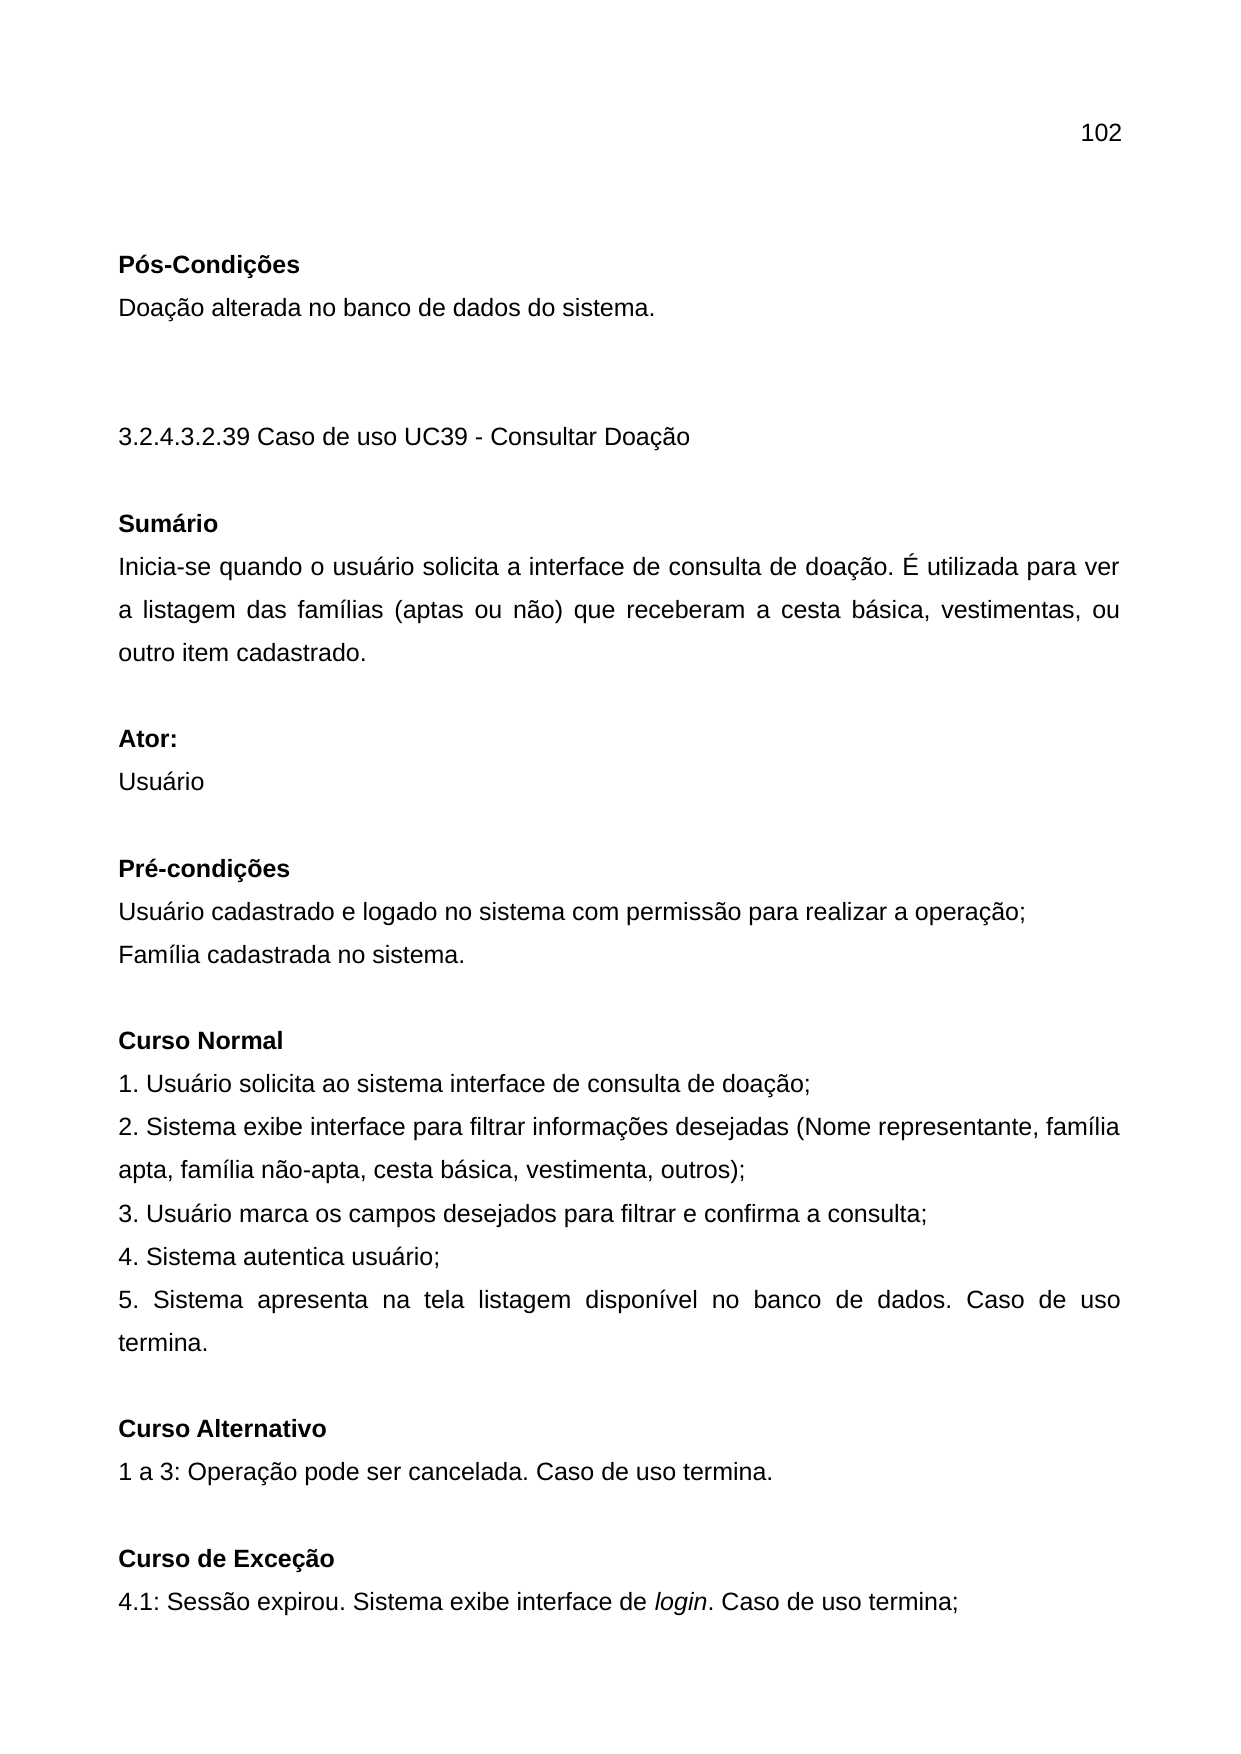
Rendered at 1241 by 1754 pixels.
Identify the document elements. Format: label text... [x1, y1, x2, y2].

text Usuário cadastrado e logado no sistema com permissão para realizar a operação; [118, 897, 1122, 925]
text Usuário [118, 767, 1122, 796]
text 4. Sistema autentica usuário; [118, 1242, 1122, 1270]
text Pré-condições [118, 853, 1122, 882]
text Ator: [118, 724, 1122, 753]
text Família cadastrada no sistema. [118, 940, 1122, 968]
text 3. Usuário marca os campos desejados para filtrar e confirma a consulta; [118, 1198, 1122, 1227]
text 1 a 3: Operação pode ser cancelada. Caso de uso termina. [118, 1457, 1122, 1486]
text Pós-Condições [118, 250, 1122, 278]
text 4.1: Sessão expirou. Sistema exibe interface de login. Caso de uso termina; [118, 1587, 1122, 1615]
text Curso de Exceção [118, 1543, 1122, 1572]
text Curso Normal [118, 1026, 1122, 1055]
text Doação alterada no banco de dados do sistema. [118, 293, 1122, 322]
text 3.2.4.3.2.39 Caso de uso UC39 - Consultar Doação [118, 422, 1122, 451]
text 5. Sistema apresenta na tela listagem disponível no banco de dados. Caso de uso termina. [118, 1285, 1122, 1357]
text Curso Alternativo [118, 1414, 1122, 1443]
text Sumário [118, 508, 1122, 537]
text 1. Usuário solicita ao sistema interface de consulta de doação; [118, 1069, 1122, 1098]
text Inicia-se quando o usuário solicita a interface de consulta de doação. É utilizada para ver a listagem das famílias (aptas ou não) que receberam a cesta básica, vestimentas, ou outro item cadastrado. [118, 552, 1122, 667]
text 2. Sistema exibe interface para filtrar informações desejadas (Nome representante, família apta, família não-apta, cesta básica, vestimenta, outros); [118, 1112, 1122, 1184]
